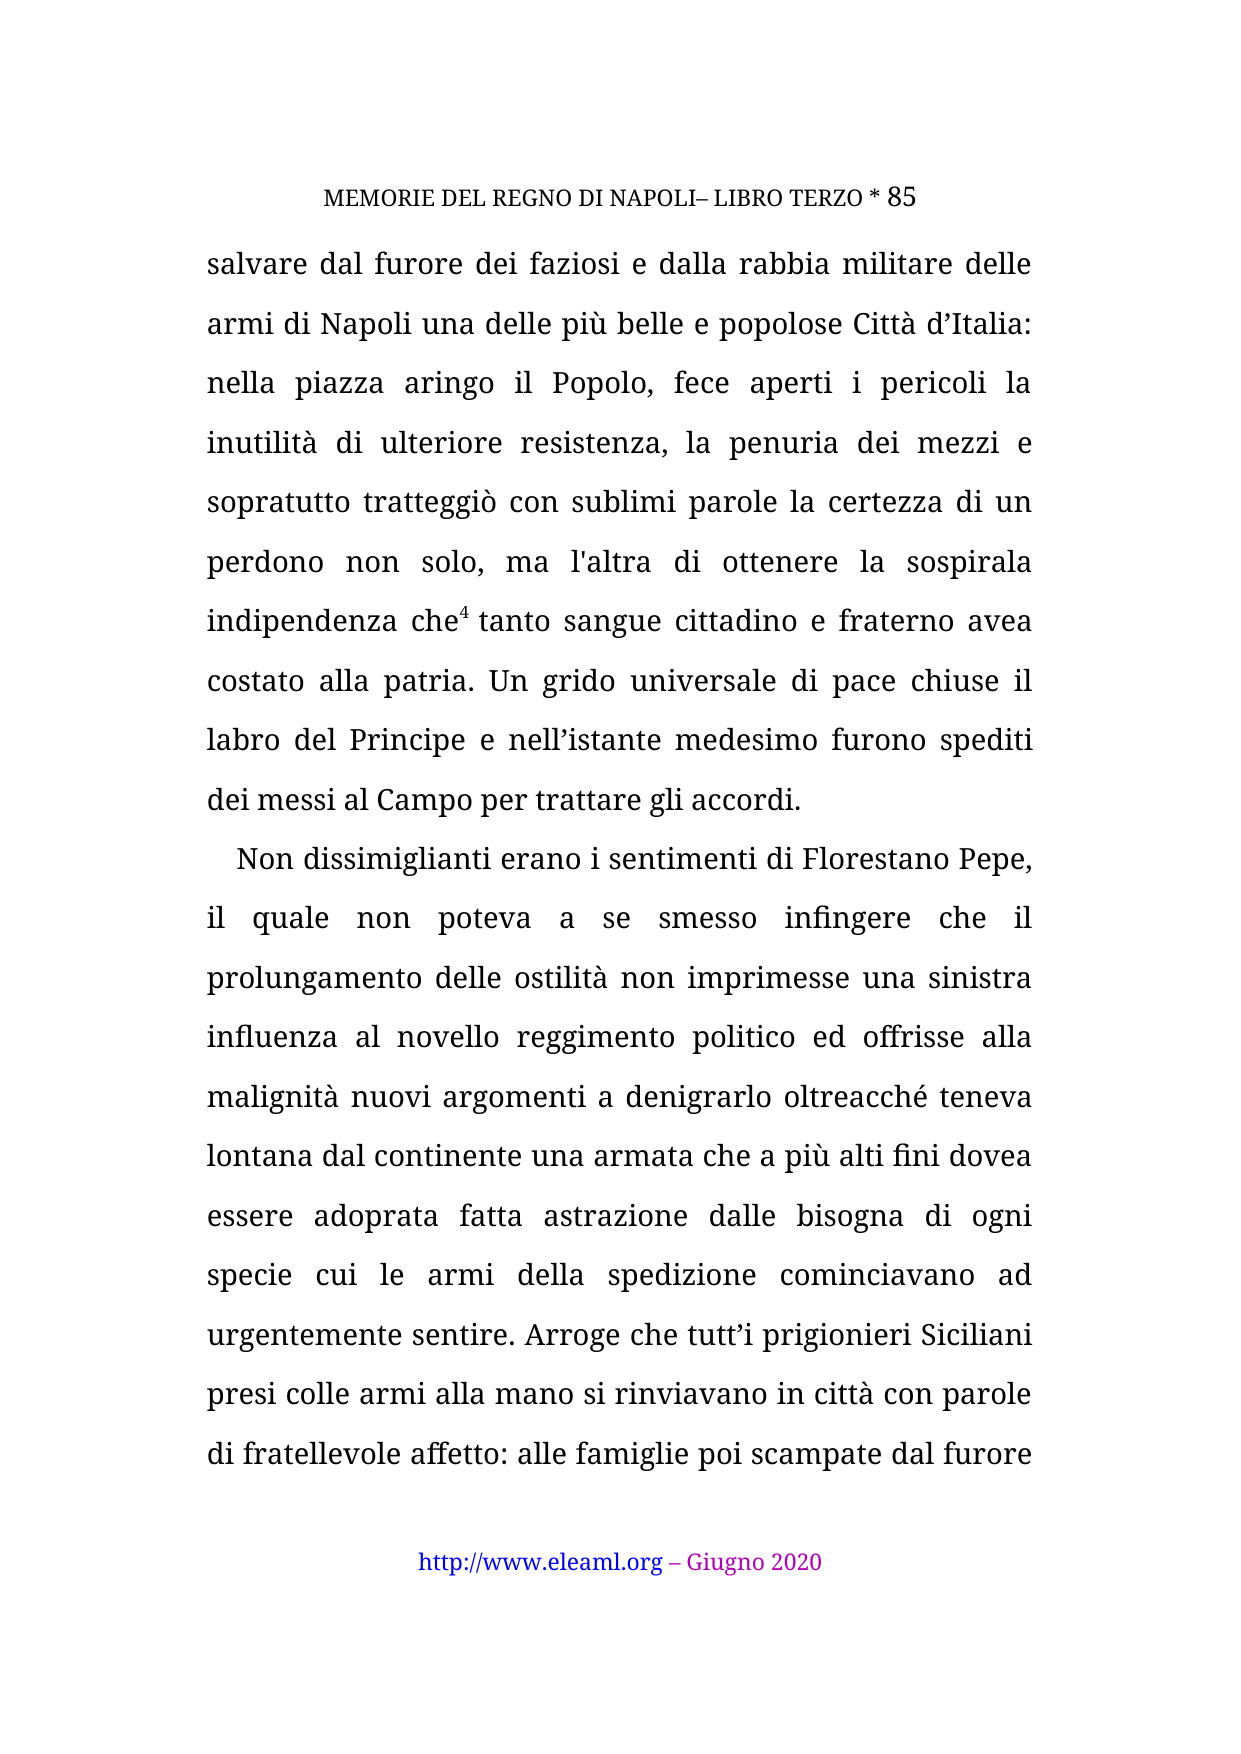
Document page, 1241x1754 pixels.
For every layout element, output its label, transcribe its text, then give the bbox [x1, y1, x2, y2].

text salvare dal furore dei faziosi e dalla rabbia militare delle armi di Napoli una delle più belle e popolose Città d’Italia: nella piazza aringo il Popolo, fece aperti i pericoli la inutilità di ulteriore resistenza, la penuria dei mezzi e sopratutto tratteggiò con sublimi parole la certezza di un perdono non solo, ma l'altra di ottenere la sospirala indipendenza che4 tanto sangue cittadino e fraterno avea costato alla patria. Un grido universale di pace chiuse il labro del Principe e nell’istante medesimo furono spediti dei messi al Campo per trattare gli accordi. [207, 243, 1033, 818]
text Non dissimiglianti erano i sentimenti di Florestano Pepe, il quale non poteva a se smesso infingere che il prolungamento delle ostilità non imprimesse una sinistra influenza al novello reggimento politico ed offrisse alla malignità nuovi argomenti a denigrarlo oltreacché teneva lontana dal continente una armata che a più alti fini dovea essere adoprata fatta astrazione dalle bisogna di ogni specie cui le armi della spedizione cominciavano ad urgentemente sentire. Arroge che tutt’i prigionieri Siciliani presi colle armi alla mano si rinviavano in città con parole di fratellevole affetto: alle famiglie poi scampate dal furore [207, 838, 1033, 1473]
